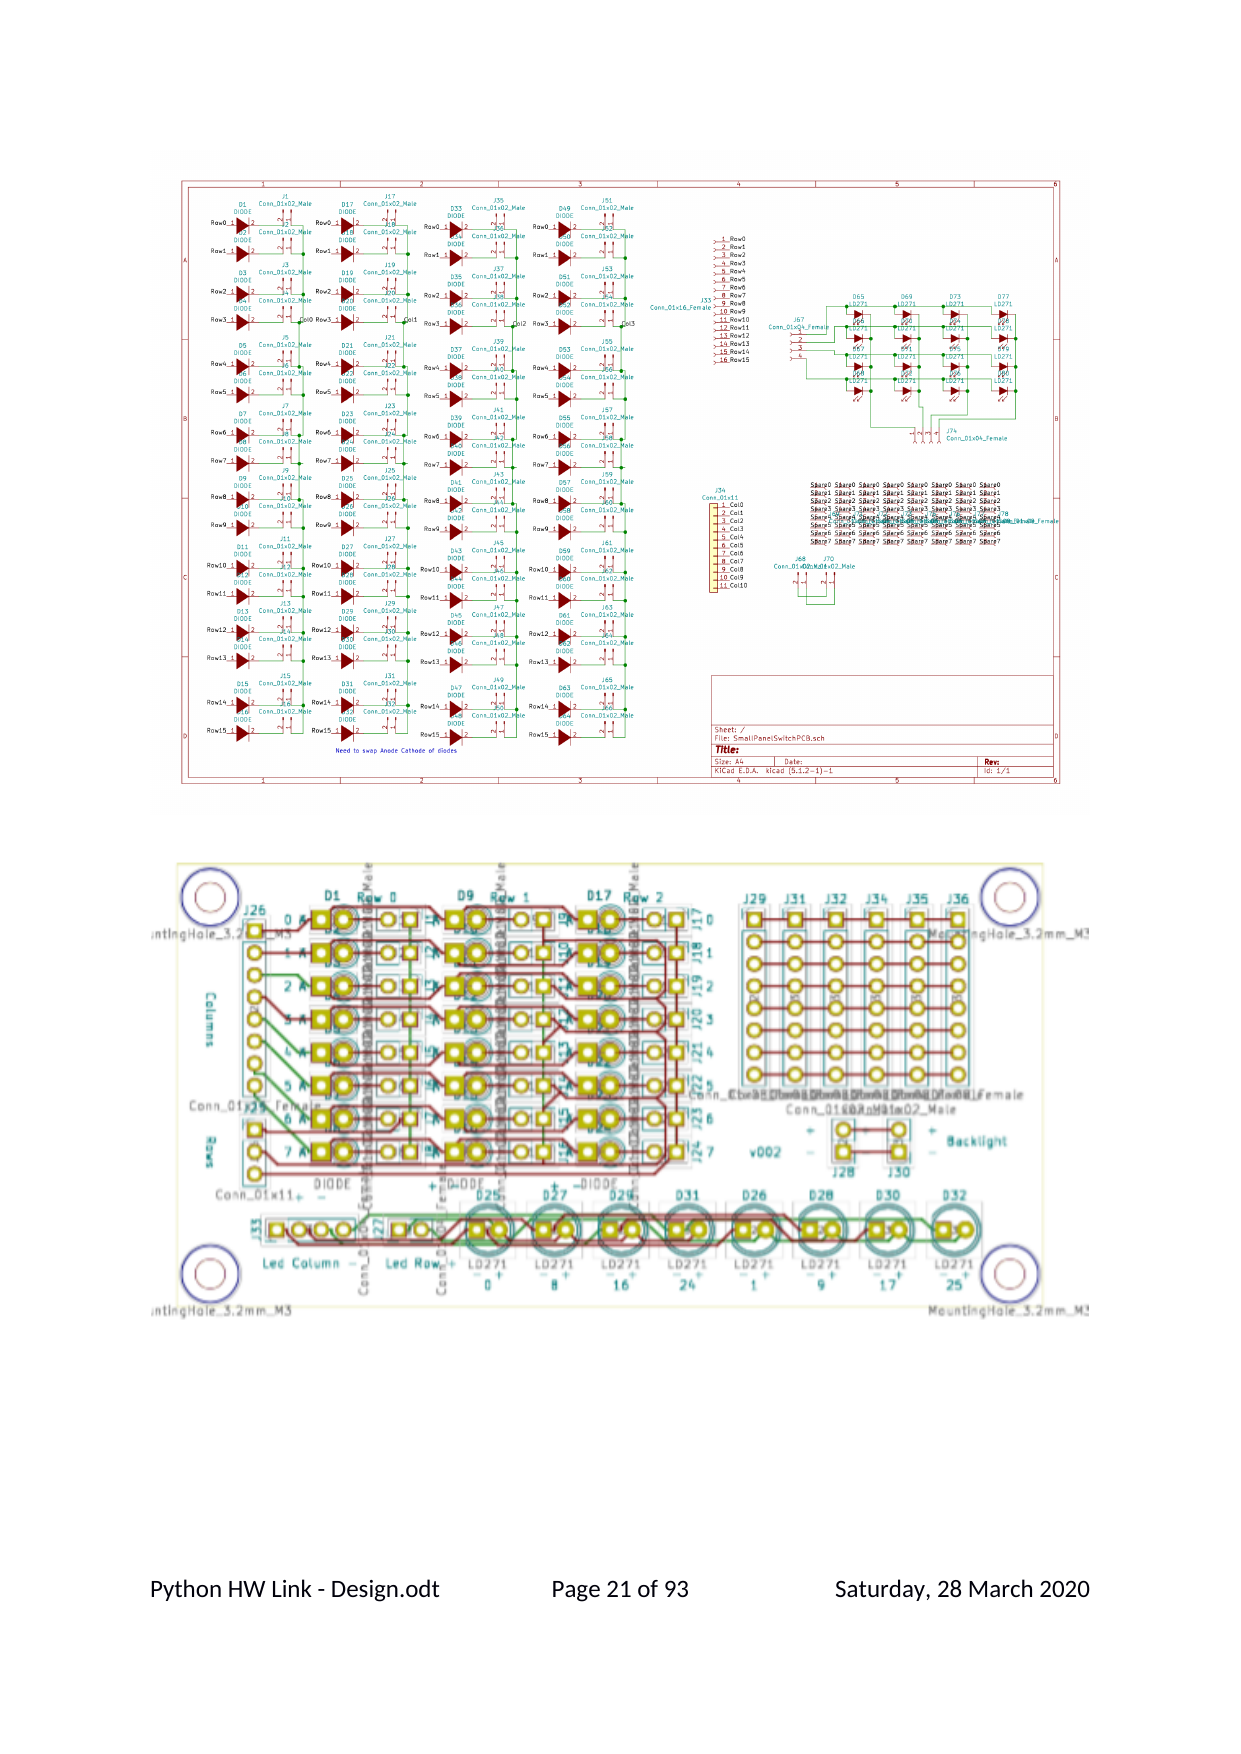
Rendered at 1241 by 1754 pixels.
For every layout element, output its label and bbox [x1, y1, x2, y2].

picture [151, 845, 1089, 1333]
picture [150, 150, 1091, 815]
